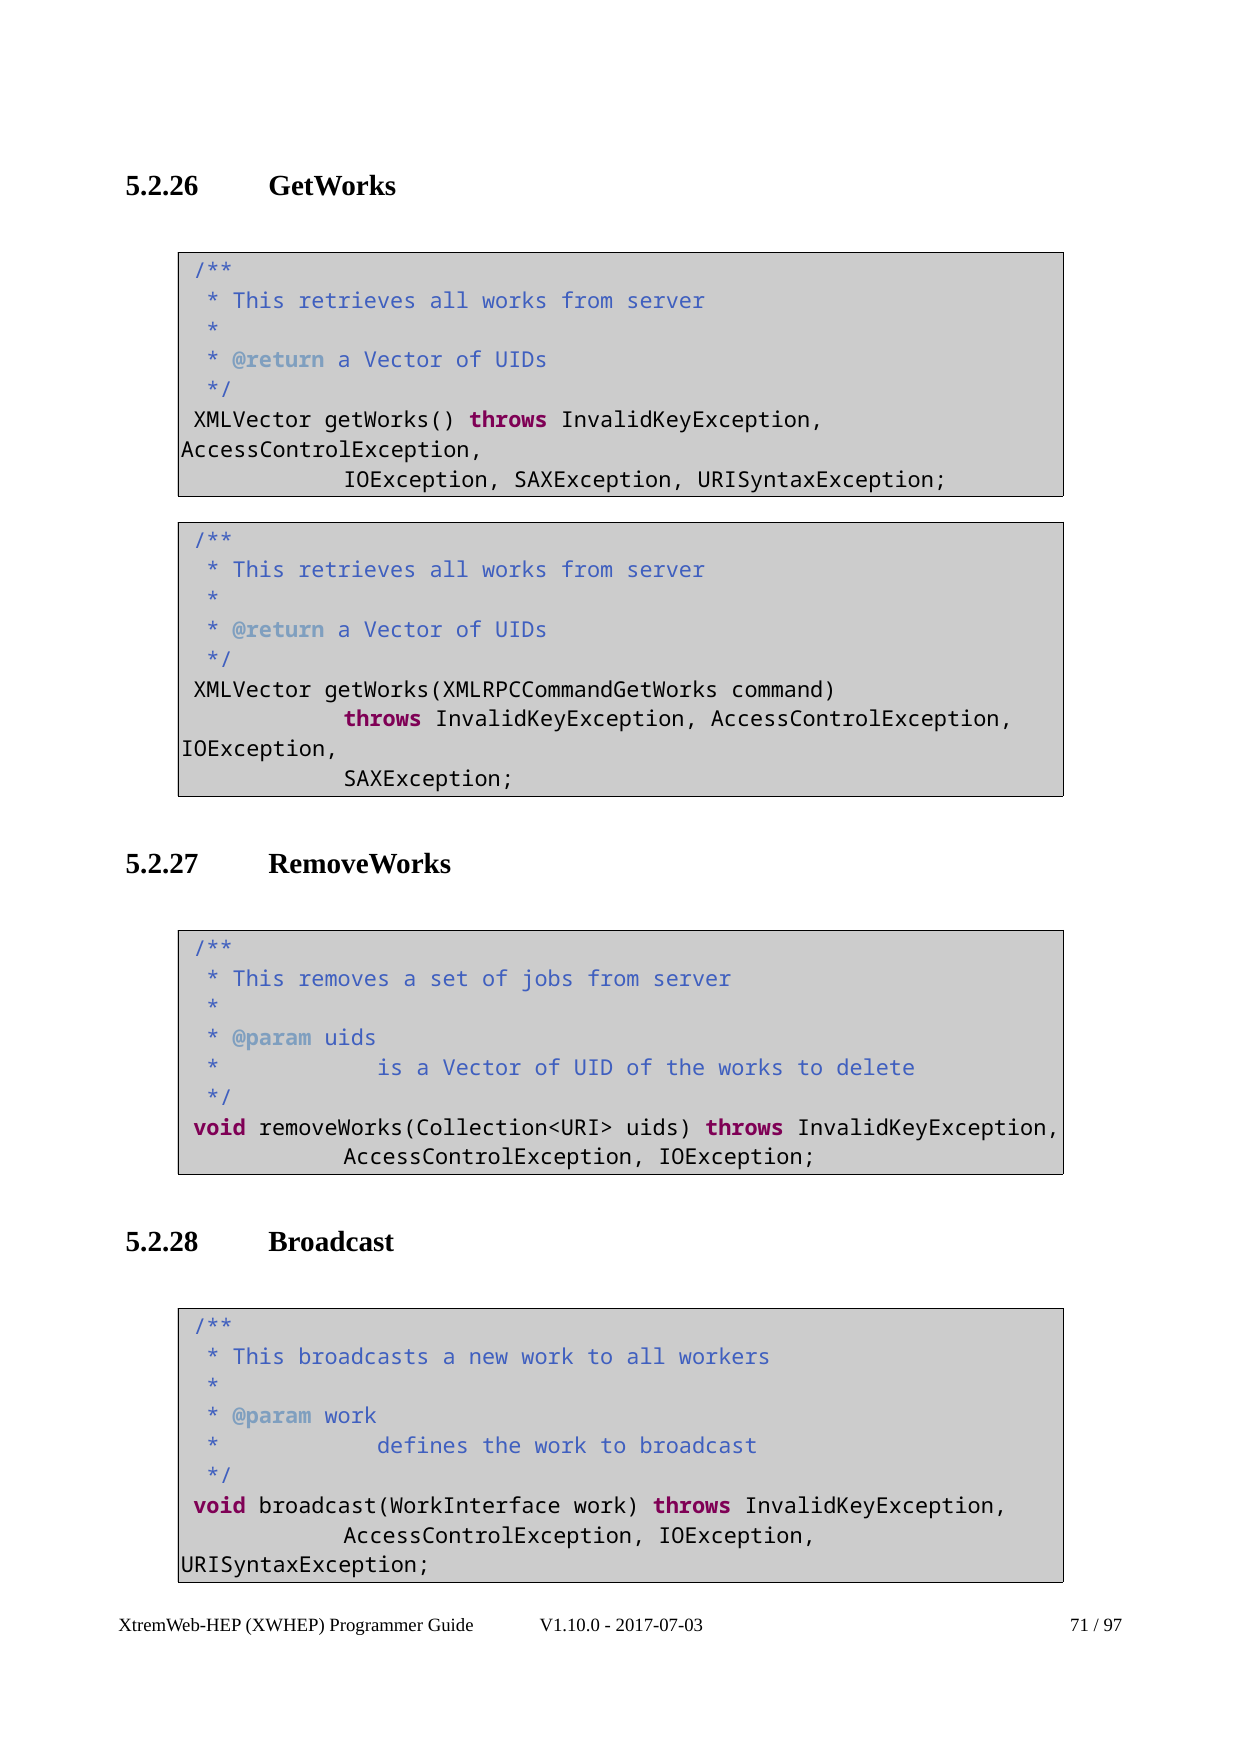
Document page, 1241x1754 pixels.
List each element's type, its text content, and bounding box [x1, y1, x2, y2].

text * @param uids [179, 1019, 1063, 1049]
text XMLVector getWorks(XMLRPCCommandGetWorks command) [179, 671, 1063, 700]
text /** [179, 523, 1063, 551]
text */ [179, 641, 1063, 671]
text * This removes a set of jobs from server [179, 959, 1063, 989]
text /** [179, 931, 1063, 959]
subtitle RemoveWorks [118, 846, 1122, 879]
text * @return a Vector of UIDs [179, 341, 1063, 371]
text * defines the work to broadcast [179, 1427, 1063, 1457]
text * @return a Vector of UIDs [179, 611, 1063, 641]
text AccessControlException, IOException; [179, 1138, 1063, 1174]
text * @param work [179, 1397, 1063, 1427]
text */ [179, 371, 1063, 401]
text void removeWorks(Collection<URI> uids) throws InvalidKeyException, [179, 1108, 1063, 1138]
text IOException, SAXException, URISyntaxException; [179, 461, 1063, 496]
text * This retrieves all works from server [179, 282, 1063, 312]
text * is a Vector of UID of the works to delete [179, 1049, 1063, 1079]
text * [179, 989, 1063, 1019]
text SAXException; [179, 760, 1063, 796]
text void broadcast(WorkInterface work) throws InvalidKeyException, [179, 1487, 1063, 1517]
text XMLVector getWorks() throws InvalidKeyException, AccessControlException, [179, 401, 1063, 461]
subtitle GetWorks [118, 168, 1122, 202]
text AccessControlException, IOException, URISyntaxException; [179, 1517, 1063, 1582]
text * [179, 1368, 1063, 1397]
text * This retrieves all works from server [179, 551, 1063, 581]
text * [179, 581, 1063, 611]
text /** [179, 1309, 1063, 1338]
text throws InvalidKeyException, AccessControlException, IOException, [179, 700, 1063, 760]
text * [179, 312, 1063, 341]
text /** [179, 253, 1063, 282]
subtitle Broadcast [118, 1224, 1122, 1258]
text * This broadcasts a new work to all workers [179, 1338, 1063, 1368]
text */ [179, 1079, 1063, 1108]
text */ [179, 1457, 1063, 1487]
